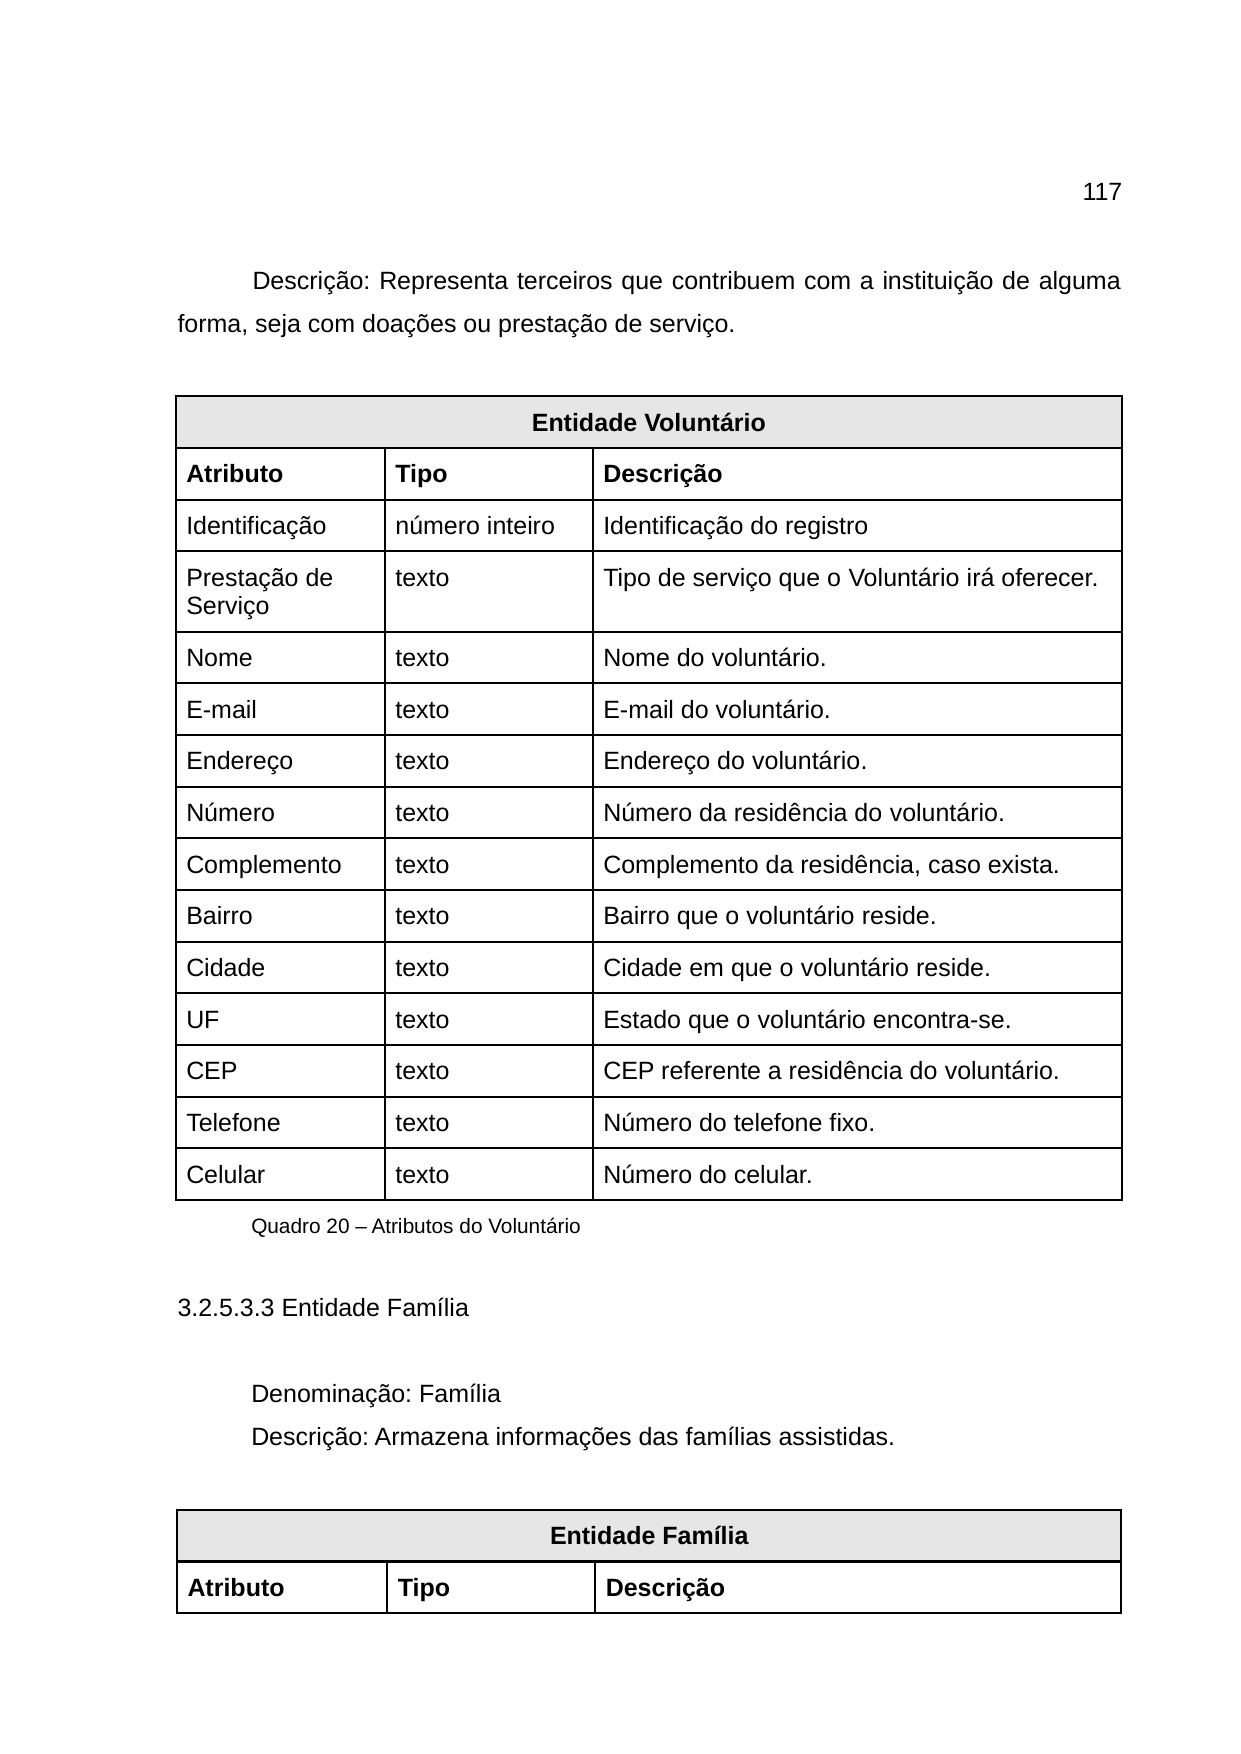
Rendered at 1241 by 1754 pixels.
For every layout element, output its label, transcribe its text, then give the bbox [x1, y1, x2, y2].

table_cell E-mail [177, 684, 384, 734]
text Denominação: Família [177, 1379, 1122, 1408]
table_cell Estado que o voluntário encontra-se. [594, 994, 1121, 1044]
text Descrição: Armazena informações das famílias assistidas. [177, 1422, 1122, 1451]
table_cell número inteiro [386, 501, 592, 550]
table_cell Endereço [177, 736, 384, 786]
table_cell Tipo [386, 449, 592, 498]
table_cell Tipo de serviço que o Voluntário irá oferecer. [594, 552, 1121, 631]
table_cell texto [386, 552, 592, 631]
table_cell Bairro que o voluntário reside. [594, 891, 1121, 941]
table_cell Número do celular. [594, 1149, 1121, 1199]
table_cell Cidade [177, 943, 384, 992]
table_cell Descrição [594, 449, 1121, 498]
table_cell Atributo [178, 1563, 386, 1612]
table_cell texto [386, 943, 592, 992]
table_cell texto [386, 839, 592, 889]
table_cell Endereço do voluntário. [594, 736, 1121, 786]
table_cell Identificação [177, 501, 384, 550]
table_cell texto [386, 1149, 592, 1199]
table_cell texto [386, 1046, 592, 1096]
table_cell Nome [177, 633, 384, 682]
table_cell Complemento da residência, caso exista. [594, 839, 1121, 889]
table_cell Telefone [177, 1098, 384, 1147]
table_cell texto [386, 684, 592, 734]
text 3.2.5.3.3 Entidade Família [177, 1293, 1122, 1322]
table_cell Complemento [177, 839, 384, 889]
table_cell Atributo [177, 449, 384, 498]
table_cell Número da residência do voluntário. [594, 788, 1121, 837]
table_cell Bairro [177, 891, 384, 941]
table_header Entidade Família [178, 1511, 1120, 1560]
table_cell Prestação de Serviço [177, 552, 384, 631]
table_cell texto [386, 994, 592, 1044]
table_cell Número do telefone fixo. [594, 1098, 1121, 1147]
table_cell CEP [177, 1046, 384, 1096]
table_cell texto [386, 1098, 592, 1147]
table_cell Nome do voluntário. [594, 633, 1121, 682]
table_header Entidade Voluntário [177, 397, 1121, 447]
table_cell Descrição [596, 1563, 1120, 1612]
table_cell Cidade em que o voluntário reside. [594, 943, 1121, 992]
table_cell texto [386, 633, 592, 682]
table_cell Identificação do registro [594, 501, 1121, 550]
table_cell E-mail do voluntário. [594, 684, 1121, 734]
table_cell CEP referente a residência do voluntário. [594, 1046, 1121, 1096]
table_cell texto [386, 891, 592, 941]
table_cell UF [177, 994, 384, 1044]
text Descrição: Representa terceiros que contribuem com a instituição de alguma forma, seja com doações ou prestação de serviço. [177, 266, 1122, 338]
table_cell Celular [177, 1149, 384, 1199]
table_cell Tipo [388, 1563, 594, 1612]
table_cell Número [177, 788, 384, 837]
table_cell texto [386, 788, 592, 837]
table_cell texto [386, 736, 592, 786]
text Quadro 20 – Atributos do Voluntário [177, 1213, 1122, 1237]
